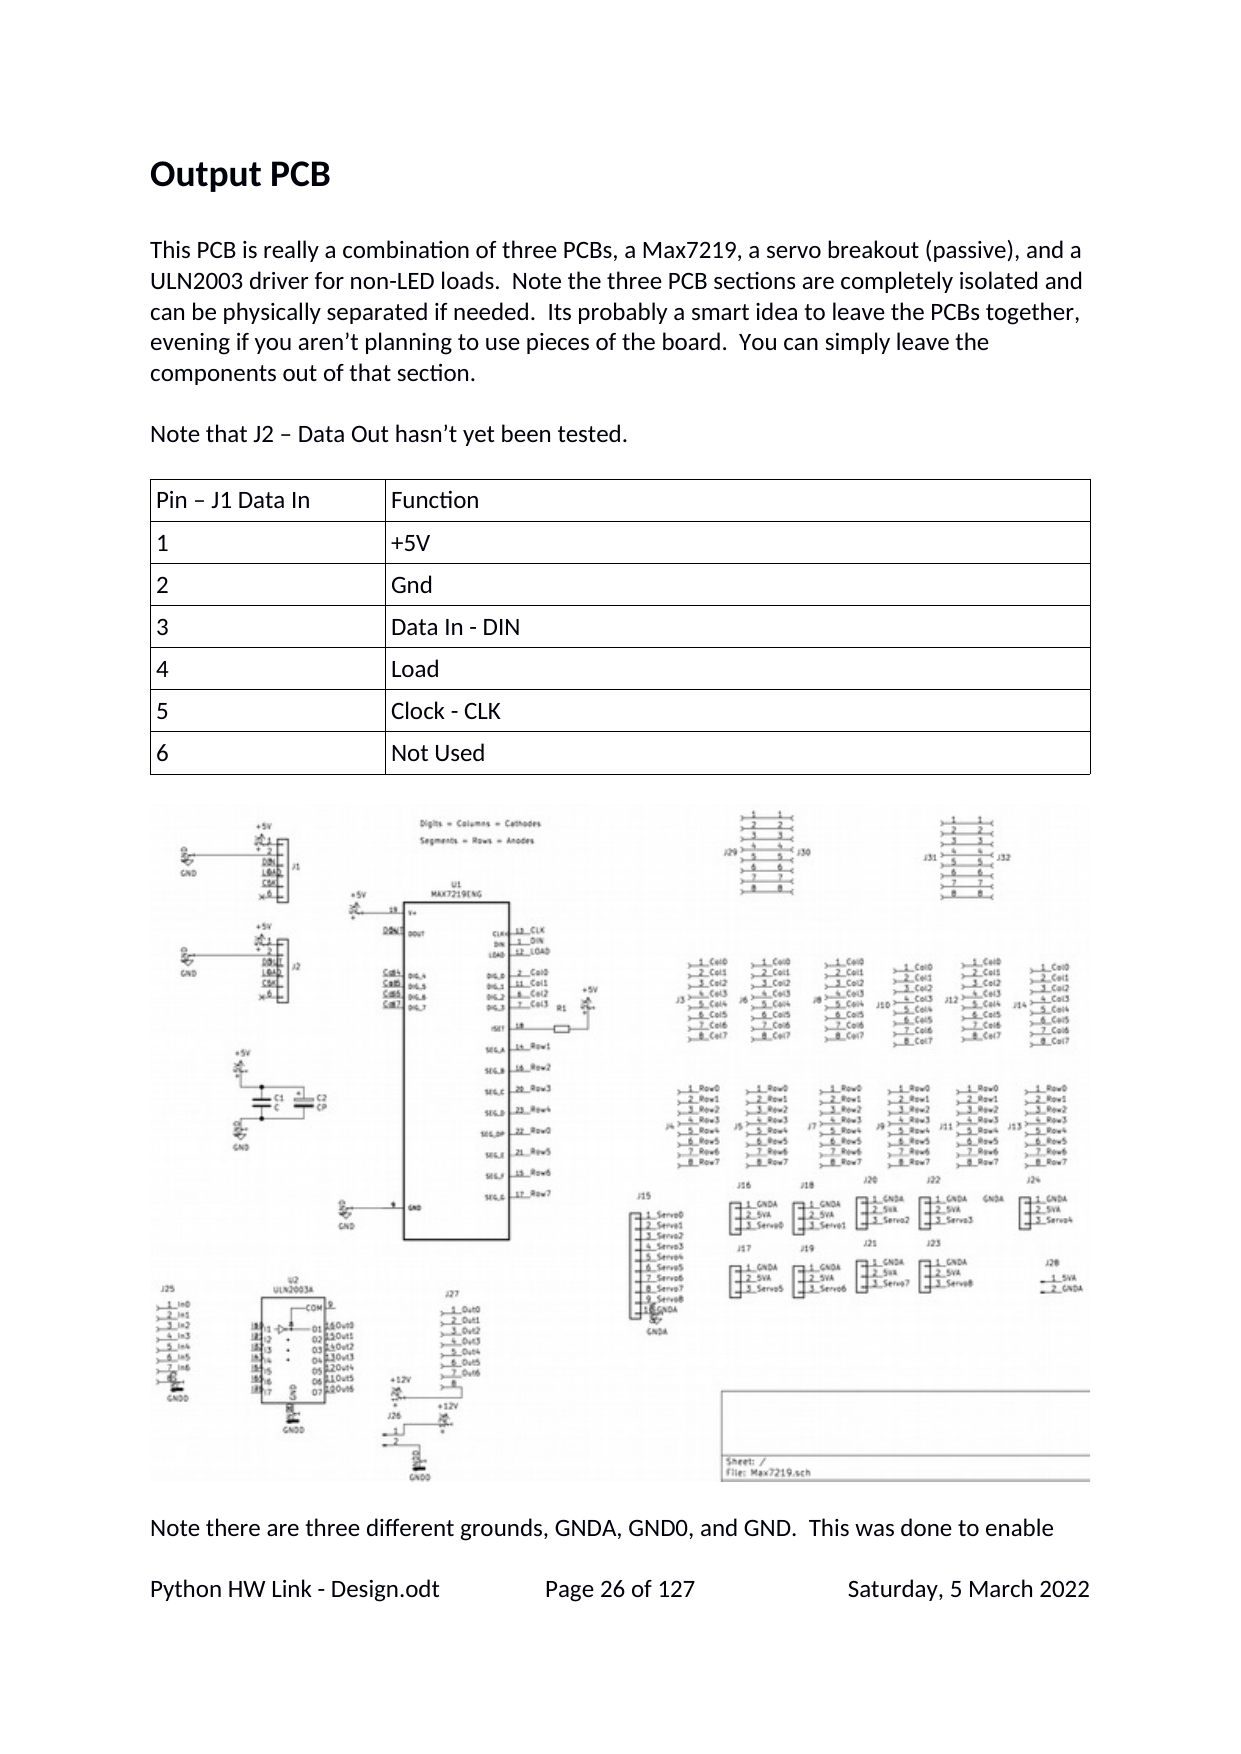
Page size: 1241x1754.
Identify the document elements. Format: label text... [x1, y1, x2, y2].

table_header Pin – J1 Data In [151, 480, 385, 521]
table_cell +5V [386, 522, 1090, 563]
table_cell 6 [151, 732, 385, 773]
table_cell 2 [151, 564, 385, 605]
table_cell Gnd [386, 564, 1090, 605]
table_header Function [386, 480, 1090, 521]
table_cell Not Used [386, 732, 1090, 773]
subtitle Output PCB [150, 150, 1090, 196]
table_cell 1 [151, 522, 385, 563]
text Note there are three different grounds, GNDA, GND0, and GND. This was done to enable [150, 1512, 1090, 1543]
picture [150, 804, 1091, 1482]
table_cell 4 [151, 648, 385, 689]
table_cell Data In - DIN [386, 606, 1090, 647]
table_cell Load [386, 648, 1090, 689]
text This PCB is really a combination of three PCBs, a Max7219, a servo breakout (passive), and a ULN2003 driver for non-LED loads. Note the three PCB sections are completely isolated and can be physically separated if needed. Its probably a smart idea to leave the PCBs together, evening if you aren’t planning to use pieces of the board. You can simply leave the components out of that section. [150, 235, 1090, 387]
table_cell 5 [151, 690, 385, 731]
table_cell 3 [151, 606, 385, 647]
table_cell Clock - CLK [386, 690, 1090, 731]
text Note that J2 – Data Out hasn’t yet been tested. [150, 418, 1090, 448]
